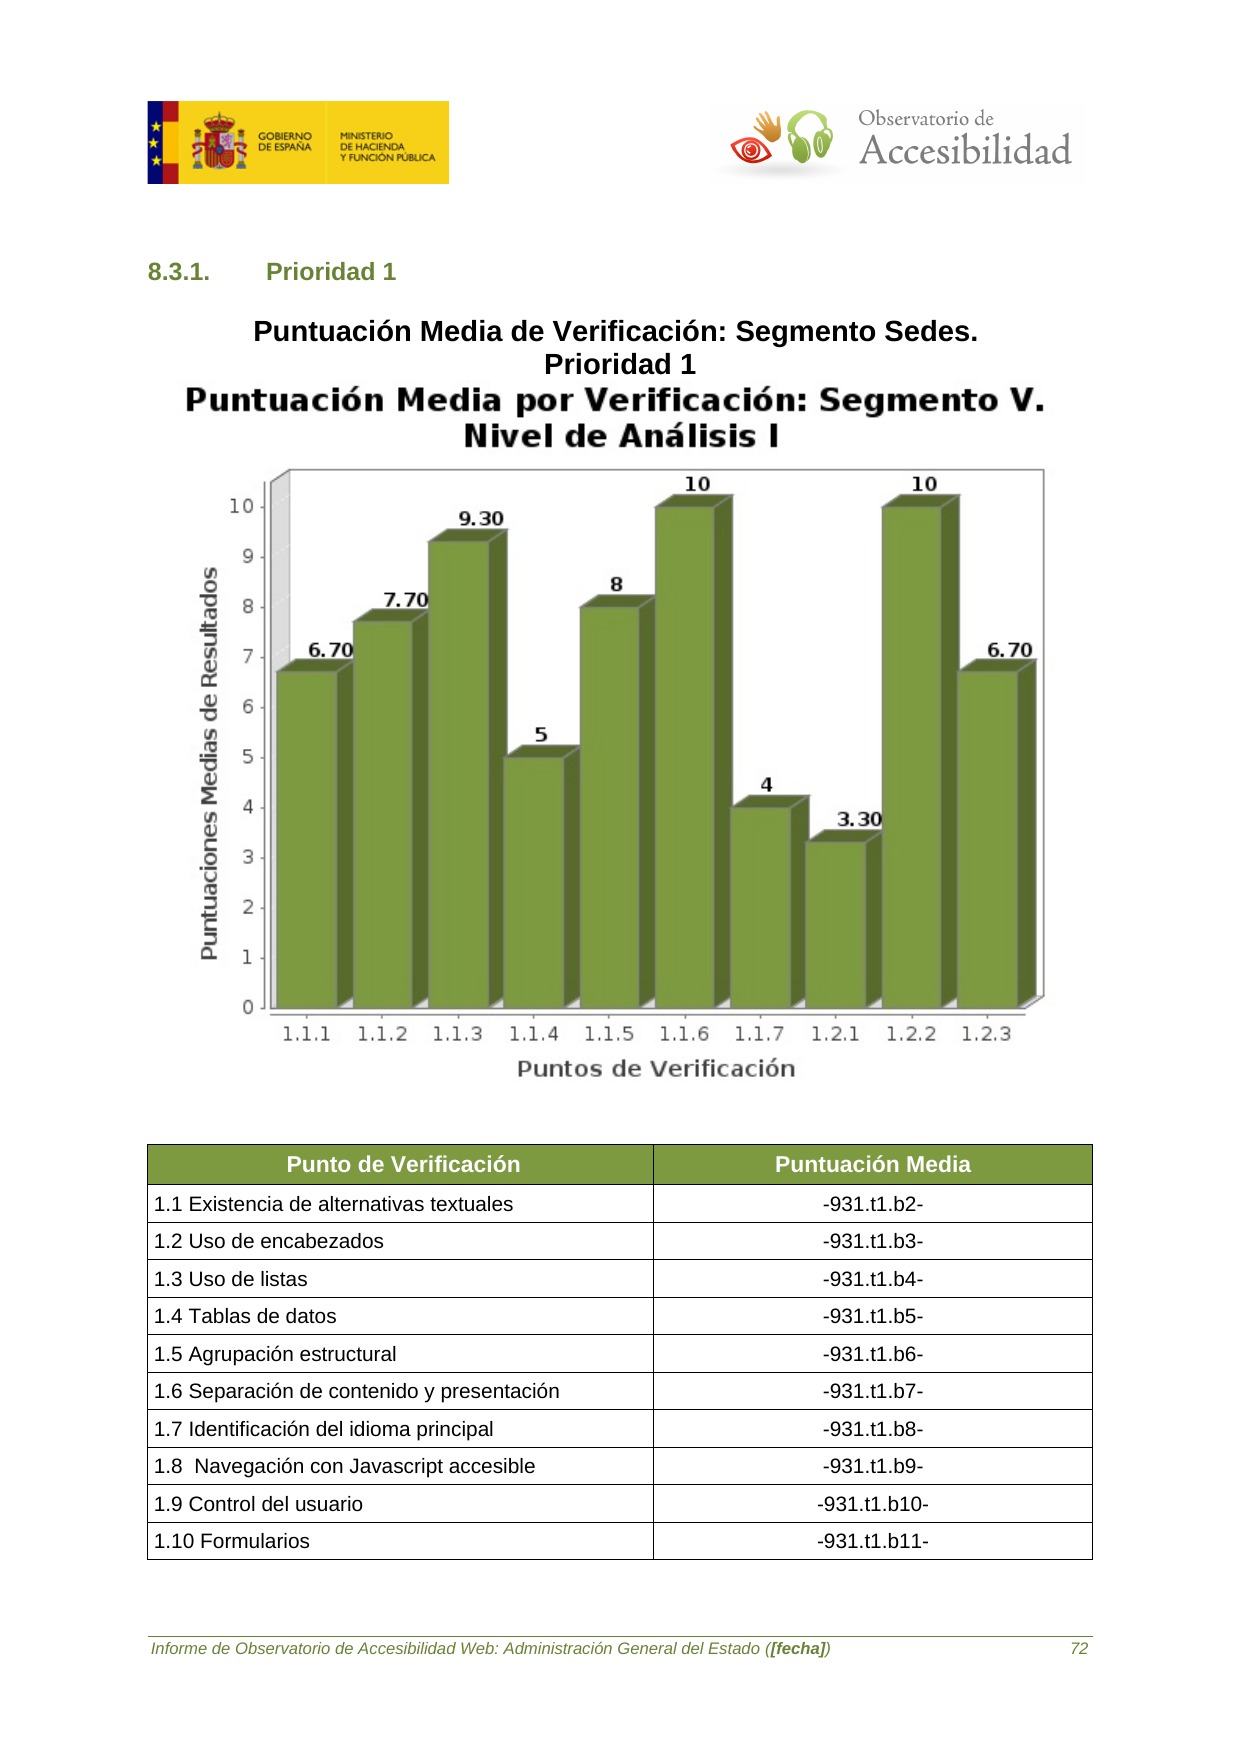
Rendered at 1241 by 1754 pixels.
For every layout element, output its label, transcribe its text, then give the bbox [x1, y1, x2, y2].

table_cell 1.9 Control del usuario [148, 1485, 653, 1522]
table_cell -931.t1.b8- [654, 1410, 1092, 1447]
table_cell 1.6 Separación de contenido y presentación [148, 1373, 653, 1409]
table_cell 1.8 Navegación con Javascript accesible [148, 1448, 653, 1484]
table_cell -931.t1.b9- [654, 1448, 1092, 1484]
picture [147, 101, 450, 184]
table_cell -931.t1.b6- [654, 1335, 1092, 1372]
table_cell -931.t1.b10- [654, 1485, 1092, 1522]
table_cell 1.5 Agrupación estructural [148, 1335, 653, 1372]
table_cell 1.1 Existencia de alternativas textuales [148, 1185, 653, 1222]
table_cell -931.t1.b5- [654, 1298, 1092, 1334]
text Puntuación Media de Verificación: Segmento Sedes. [148, 314, 1092, 347]
table_cell 1.3 Uso de listas [148, 1260, 653, 1297]
table_cell -931.t1.b7- [654, 1373, 1092, 1409]
table_cell 1.7 Identificación del idioma principal [148, 1410, 653, 1447]
table_cell 1.10 Formularios [148, 1523, 653, 1559]
picture [178, 380, 1062, 1091]
table_cell -931.t1.b2- [654, 1185, 1092, 1222]
table_cell -931.t1.b11- [654, 1523, 1092, 1559]
picture [710, 101, 1086, 184]
table_cell -931.t1.b3- [654, 1223, 1092, 1259]
table_header Punto de Verificación [148, 1145, 653, 1184]
text Prioridad 1 [148, 347, 1092, 381]
subtitle Prioridad 1 [148, 257, 1092, 286]
table_cell 1.2 Uso de encabezados [148, 1223, 653, 1259]
table_cell -931.t1.b4- [654, 1260, 1092, 1297]
table_header Puntuación Media [654, 1145, 1092, 1184]
table_cell 1.4 Tablas de datos [148, 1298, 653, 1334]
